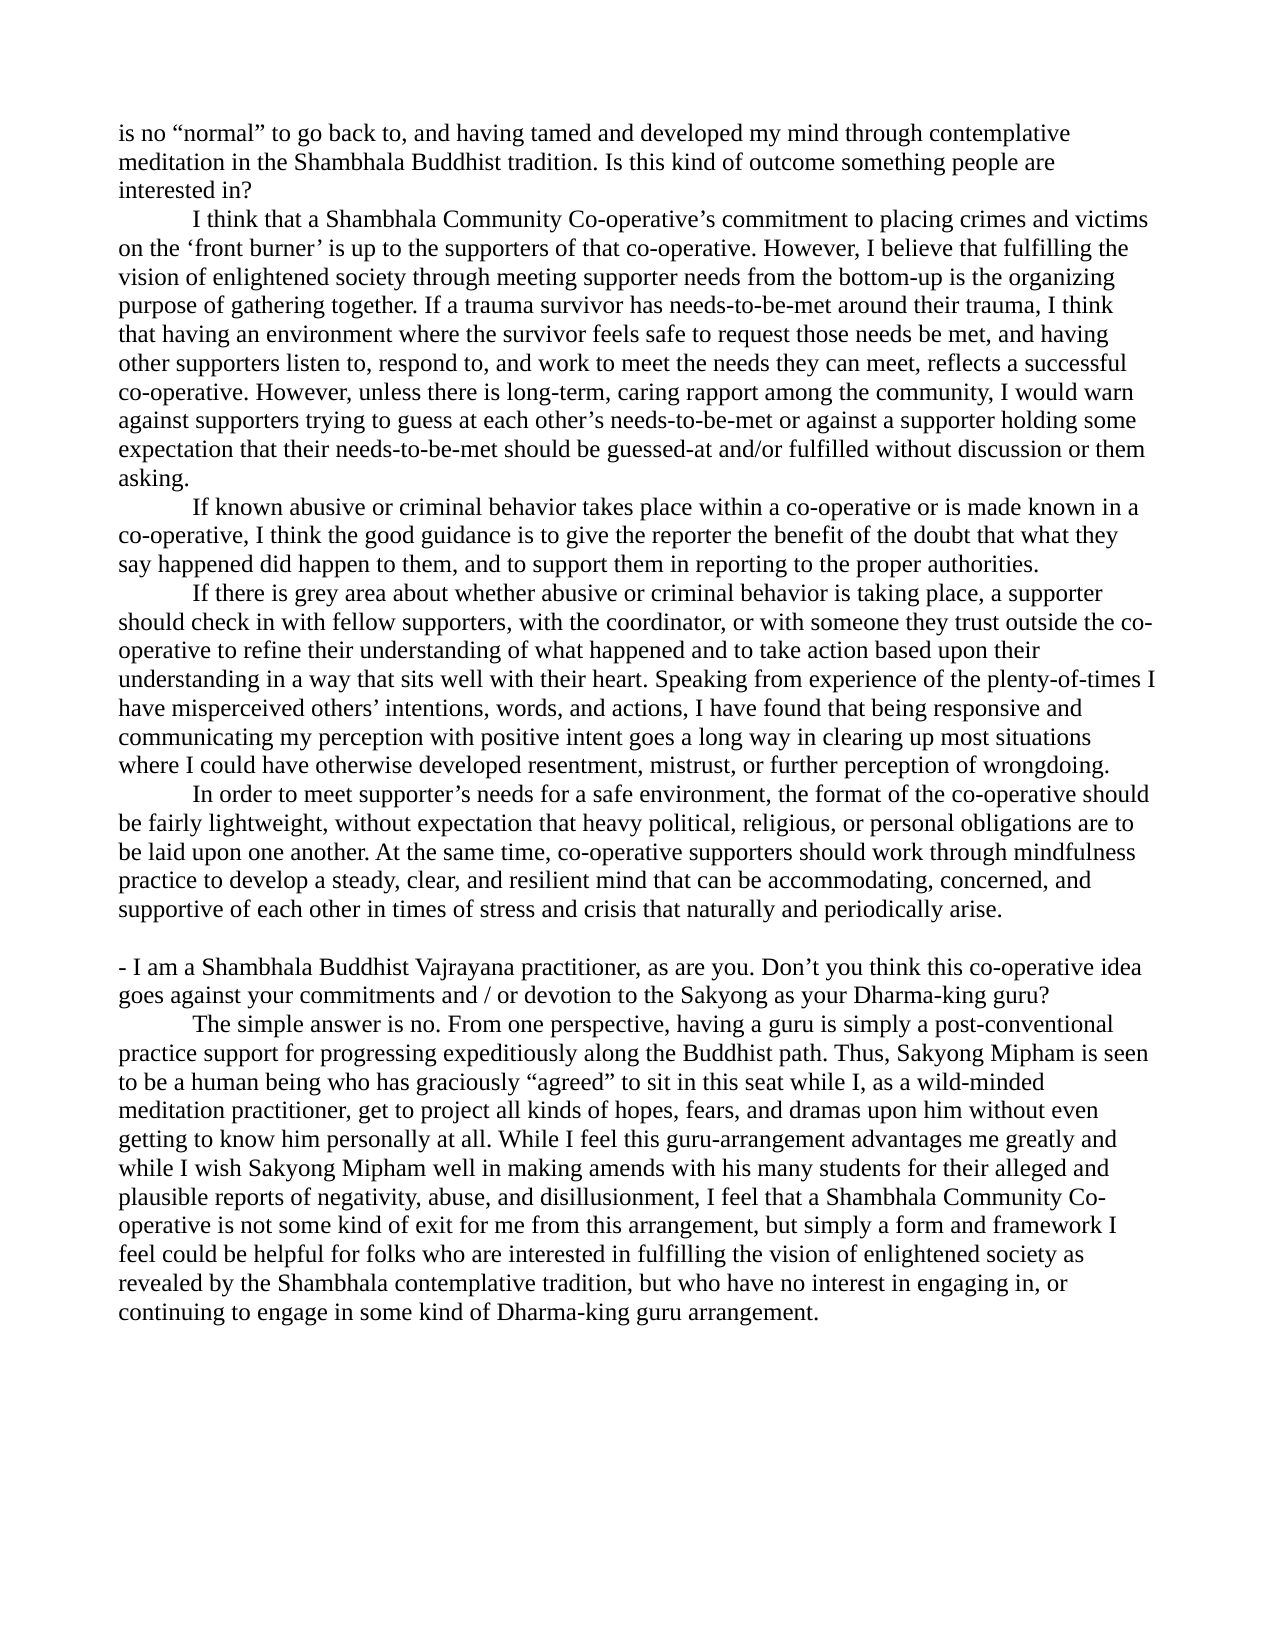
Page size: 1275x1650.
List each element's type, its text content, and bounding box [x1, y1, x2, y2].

text - I am a Shambhala Buddhist Vajrayana practitioner, as are you. Don’t you think this co-operative idea goes against your commitments and / or devotion to the Sakyong as your Dharma-king guru? [118, 952, 1157, 1009]
text In order to meet supporter’s needs for a safe environment, the format of the co-operative should be fairly lightweight, without expectation that heavy political, religious, or personal obligations are to be laid upon one another. At the same time, co-operative supporters should work through mindfulness practice to develop a steady, clear, and resilient mind that can be accommodating, concerned, and supportive of each other in times of stress and crisis that naturally and periodically arise. [118, 779, 1157, 923]
text If there is grey area about whether abusive or criminal behavior is taking place, a supporter should check in with fellow supporters, with the coordinator, or with someone they trust outside the co-operative to refine their understanding of what happened and to take action based upon their understanding in a way that sits well with their heart. Speaking from experience of the plenty-of-times I have misperceived others’ intentions, words, and actions, I have found that being responsive and communicating my perception with positive intent goes a long way in clearing up most situations where I could have otherwise developed resentment, mistrust, or further perception of wrongdoing. [118, 578, 1157, 779]
text The simple answer is no. From one perspective, having a guru is simply a post-conventional practice support for progressing expeditiously along the Buddhist path. Thus, Sakyong Mipham is seen to be a human being who has graciously “agreed” to sit in this seat while I, as a wild-minded meditation practitioner, get to project all kinds of hopes, fears, and dramas upon him without even getting to know him personally at all. While I feel this guru-arrangement advantages me greatly and while I wish Sakyong Mipham well in making amends with his many students for their alleged and plausible reports of negativity, abuse, and disillusionment, I feel that a Shambhala Community Co-operative is not some kind of exit for me from this arrangement, but simply a form and framework I feel could be helpful for folks who are interested in fulfilling the vision of enlightened society as revealed by the Shambhala contemplative tradition, but who have no interest in engaging in, or continuing to engage in some kind of Dharma-king guru arrangement. [118, 1009, 1157, 1326]
text is no “normal” to go back to, and having tamed and developed my mind through contemplative meditation in the Shambhala Buddhist tradition. Is this kind of outcome something people are interested in? [118, 118, 1157, 204]
text I think that a Shambhala Community Co-operative’s commitment to placing crimes and victims on the ‘front burner’ is up to the supporters of that co-operative. However, I believe that fulfilling the vision of enlightened society through meeting supporter needs from the bottom-up is the organizing purpose of gathering together. If a trauma survivor has needs-to-be-met around their trauma, I think that having an environment where the survivor feels safe to request those needs be met, and having other supporters listen to, respond to, and work to meet the needs they can meet, reflects a successful co-operative. However, unless there is long-term, caring rapport among the community, I would warn against supporters trying to guess at each other’s needs-to-be-met or against a supporter holding some expectation that their needs-to-be-met should be guessed-at and/or fulfilled without discussion or them asking. [118, 204, 1157, 492]
text If known abusive or criminal behavior takes place within a co-operative or is made known in a co-operative, I think the good guidance is to give the reporter the benefit of the doubt that what they say happened did happen to them, and to support them in reporting to the proper authorities. [118, 492, 1157, 578]
